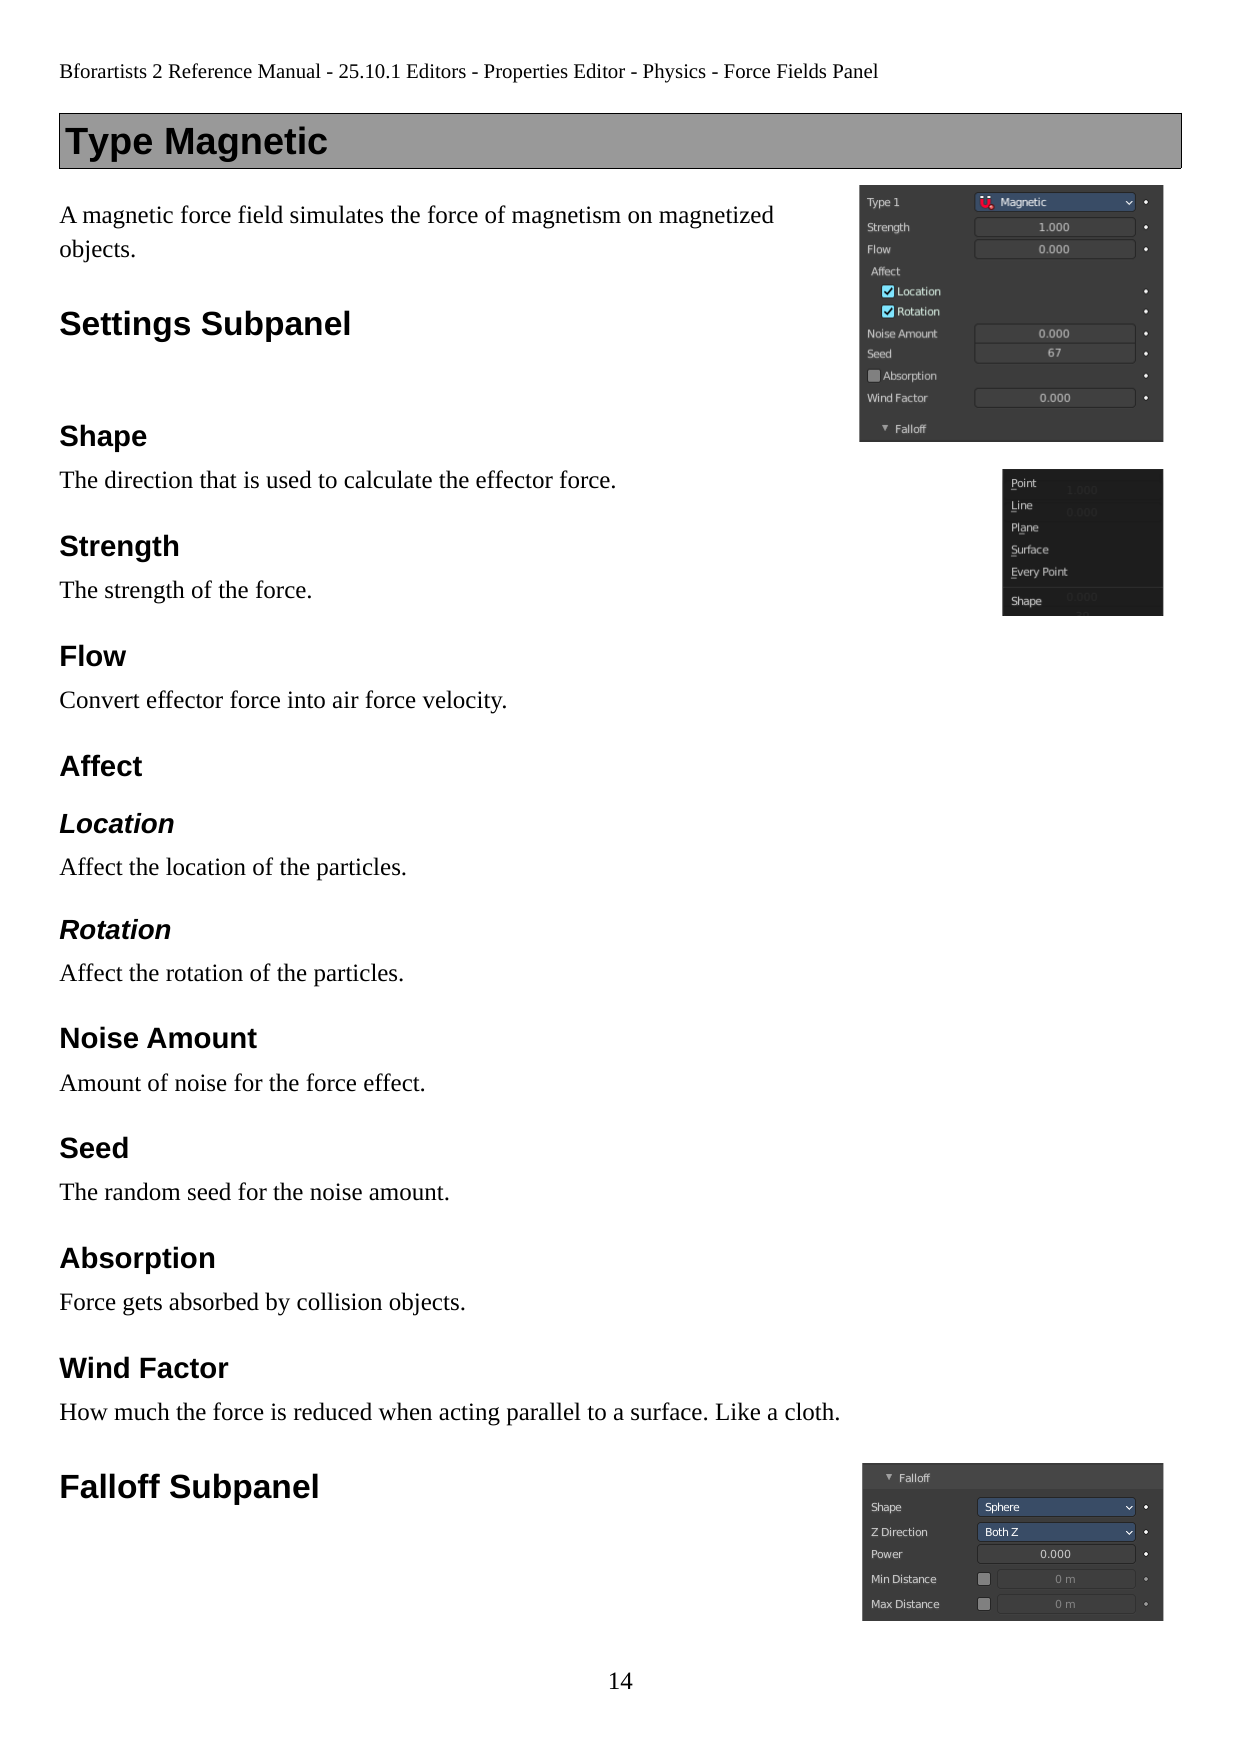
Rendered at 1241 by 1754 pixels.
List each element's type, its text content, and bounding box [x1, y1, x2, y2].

text Force gets absorbed by collision objects. [59, 1287, 1181, 1316]
subtitle Absorption [59, 1241, 1181, 1275]
text Convert effector force into air force velocity. [59, 685, 1181, 714]
subtitle [1164, 1467, 1181, 1506]
subtitle Rotation [59, 913, 1181, 945]
picture [1002, 469, 1164, 616]
text The random seed for the noise amount. [59, 1177, 1181, 1206]
subtitle [1164, 529, 1181, 563]
subtitle Settings Subpanel [59, 304, 859, 343]
table_header Type Magnetic [60, 114, 1181, 168]
subtitle Flow [59, 639, 1181, 672]
subtitle Shape [59, 419, 1181, 453]
subtitle Strength [59, 529, 1002, 563]
text Amount of noise for the force effect. [59, 1068, 1181, 1096]
subtitle Falloff Subpanel [59, 1467, 862, 1506]
text The direction that is used to calculate the effector force. [59, 465, 1181, 494]
subtitle [1164, 304, 1181, 343]
subtitle Location [59, 807, 1181, 839]
subtitle Seed [59, 1131, 1181, 1165]
subtitle Wind Factor [59, 1351, 1181, 1385]
text Affect the location of the particles. [59, 852, 1181, 881]
text A magnetic force field simulates the force of magnetism on magnetized objects. [59, 200, 859, 263]
picture [862, 1463, 1164, 1621]
text How much the force is reduced when acting parallel to a surface. Like a cloth. [59, 1397, 1181, 1426]
text Affect the rotation of the particles. [59, 958, 1181, 986]
text The strength of the force. [59, 575, 1002, 604]
subtitle Affect [59, 749, 1181, 782]
picture [859, 185, 1164, 442]
subtitle Noise Amount [59, 1021, 1181, 1055]
